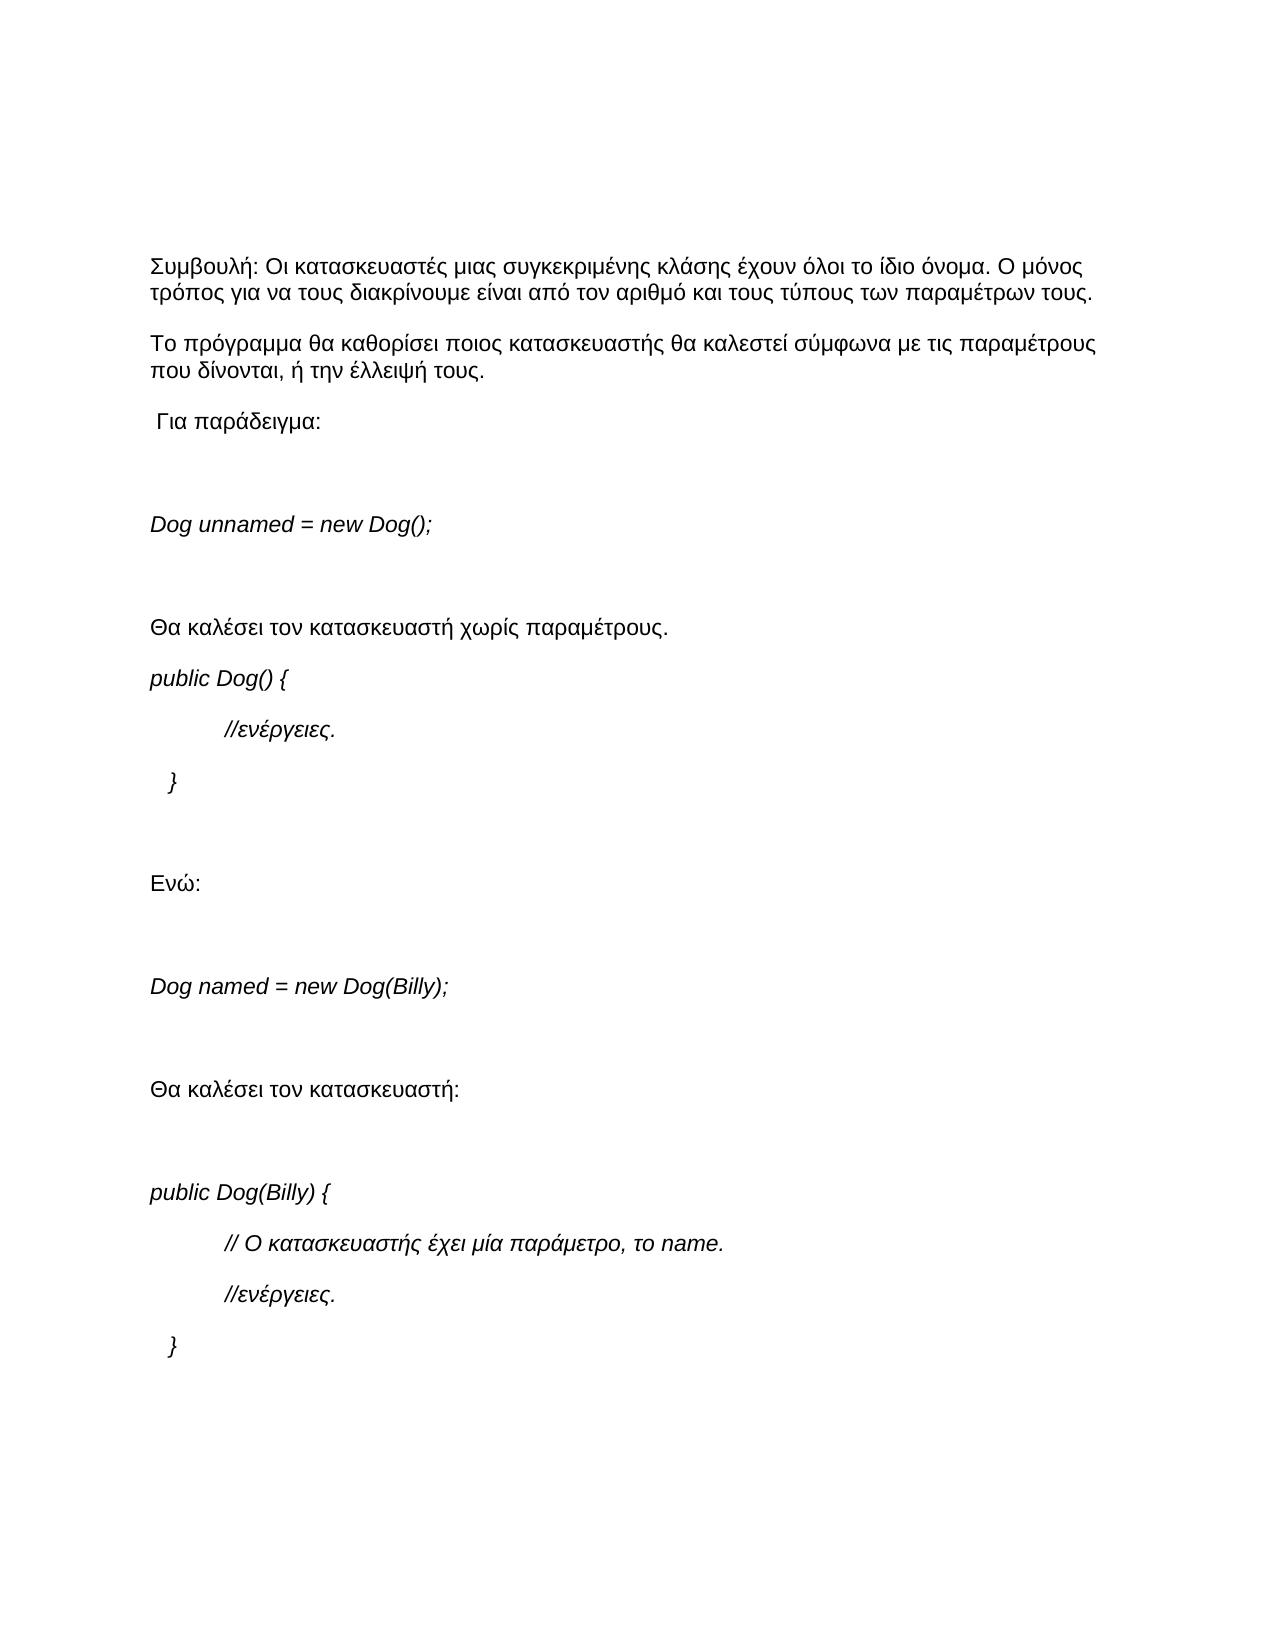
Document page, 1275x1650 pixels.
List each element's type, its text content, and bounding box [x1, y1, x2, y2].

text //ενέργειες. [150, 716, 1125, 743]
text Dog unnamed = new Dog(); [150, 511, 1125, 537]
text //ενέργειες. [150, 1281, 1125, 1307]
text Θα καλέσει τον κατασκευαστή χωρίς παραμέτρους. [150, 613, 1125, 640]
text // Ο κατασκευαστής έχει μία παράμετρο, το name. [150, 1230, 1125, 1256]
text Dog named = new Dog(Billy); [150, 973, 1125, 999]
text } [150, 768, 1125, 794]
text Το πρόγραμμα θα καθορίσει ποιος κατασκευαστής θα καλεστεί σύμφωνα με τις παραμέτρους που δίνονται, ή την έλλειψή τους. [150, 330, 1125, 383]
text } [150, 1332, 1125, 1359]
text public Dog(Billy) { [150, 1178, 1125, 1205]
text Θα καλέσει τον κατασκευαστή: [150, 1076, 1125, 1102]
text Συμβουλή: Οι κατασκευαστές μιας συγκεκριμένης κλάσης έχουν όλοι το ίδιο όνομα. Ο μόνος τρόπος για να τους διακρίνουμε είναι από τον αριθμό και τους τύπους των παραμέτρων τους. [150, 253, 1125, 305]
text public Dog() { [150, 665, 1125, 691]
text Για παράδειγμα: [150, 408, 1125, 434]
text Ενώ: [150, 870, 1125, 897]
